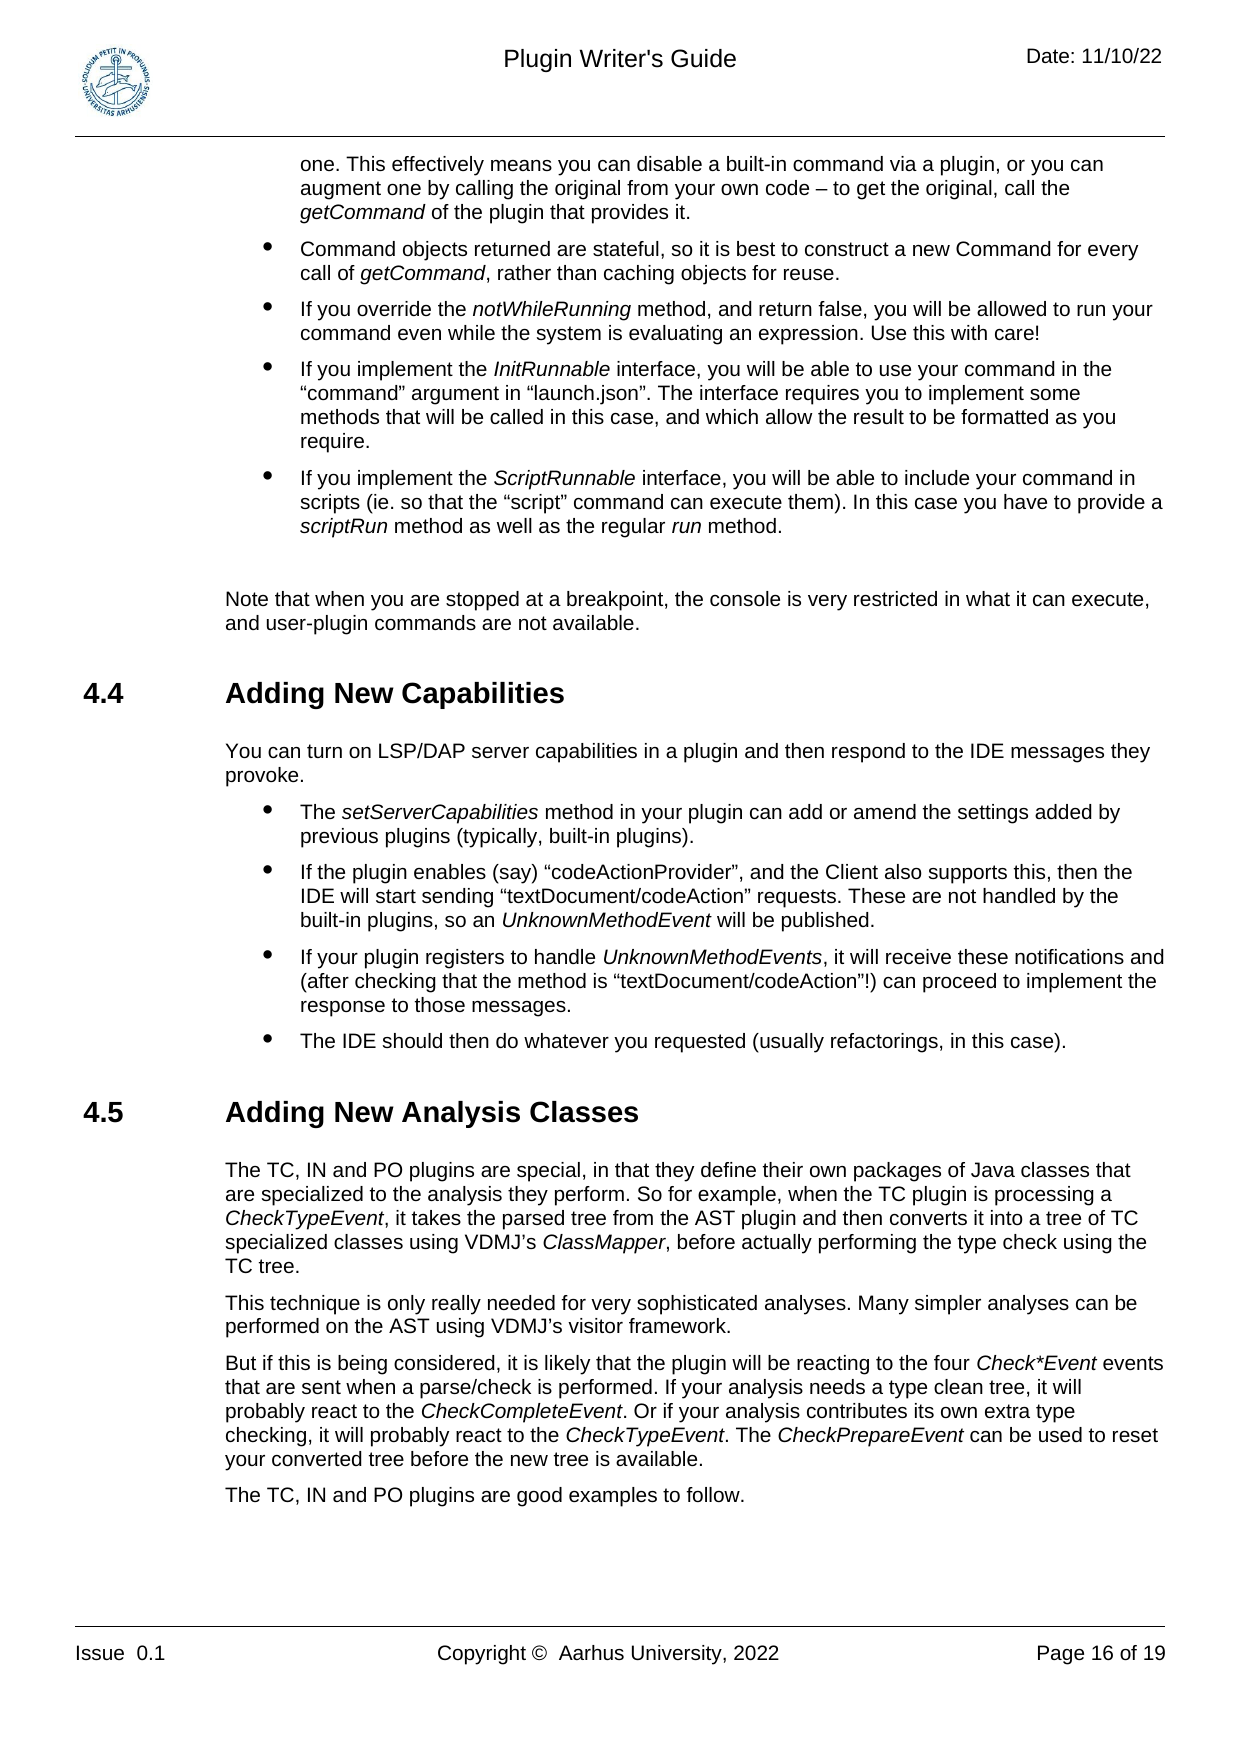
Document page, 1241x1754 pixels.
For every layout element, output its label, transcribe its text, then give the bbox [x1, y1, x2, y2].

list If your plugin registers to handle UnknownMethodEvents, it will receive these notifications and (after checking that the method is “textDocument/codeAction”!) can proceed to implement the response to those messages. [262, 945, 1165, 1017]
text But if this is being considered, it is likely that the plugin will be reacting to the four Check*Event events that are sent when a parse/check is performed. If your analysis needs a type clean tree, it will probably react to the CheckCompleteEvent. Or if your analysis contributes its own extra type checking, it will probably react to the CheckTypeEvent. The CheckPrepareEvent can be used to reset your converted tree before the new tree is available. [225, 1351, 1165, 1471]
text You can turn on LSP/DAP server capabilities in a plugin and then respond to the IDE messages they provoke. [225, 740, 1165, 788]
text The TC, IN and PO plugins are good examples to follow. [225, 1483, 1165, 1507]
list If you override the notWhileRunning method, and return false, you will be allowed to run your command even while the system is evaluating an expression. Use this with care! [262, 297, 1165, 345]
list If the plugin enables (say) “codeActionProvider”, and the Client also supports this, then the IDE will start sending “textDocument/codeAction” requests. These are not handled by the built-in plugins, so an UnknownMethodEvent will be published. [262, 861, 1165, 932]
list The setServerCapabilities method in your plugin can add or amend the settings added by previous plugins (typically, built-in plugins). [262, 800, 1165, 848]
list Command objects returned are stateful, so it is best to construct a new Command for every call of getCommand, rather than caching objects for reuse. [262, 237, 1165, 285]
picture [78, 44, 153, 120]
subtitle Adding New Capabilities [75, 677, 1165, 710]
text Note that when you are stopped at a breakpoint, the console is very restricted in what it can execute, and user-plugin commands are not available. [225, 587, 1165, 635]
list If you implement the ScriptRunnable interface, you will be able to include your command in scripts (ie. so that the “script” command can execute them). In this case you have to provide a scriptRun method as well as the regular run method. [262, 466, 1165, 538]
subtitle Adding New Analysis Classes [75, 1096, 1165, 1128]
list The IDE should then do whatever you requested (usually refactorings, in this case). [262, 1029, 1165, 1053]
text This technique is only really needed for very sophisticated analyses. Many simpler analyses can be performed on the AST using VDMJ’s visitor framework. [225, 1291, 1165, 1339]
text The TC, IN and PO plugins are special, in that they define their own packages of Java classes that are specialized to the analysis they perform. So for example, when the TC plugin is processing a CheckTypeEvent, it takes the parsed tree from the AST plugin and then converts it into a tree of TC specialized classes using VDMJ’s ClassMapper, before actually performing the type check using the TC tree. [225, 1158, 1165, 1278]
list one. This effectively means you can disable a built-in command via a plugin, or you can augment one by calling the original from your own code – to get the original, call the getCommand of the plugin that provides it. [262, 152, 1165, 224]
list If you implement the InitRunnable interface, you will be able to use your command in the “command” argument in “launch.json”. The interface requires you to implement some methods that will be called in this case, and which allow the result to be formatted as you require. [262, 358, 1165, 453]
